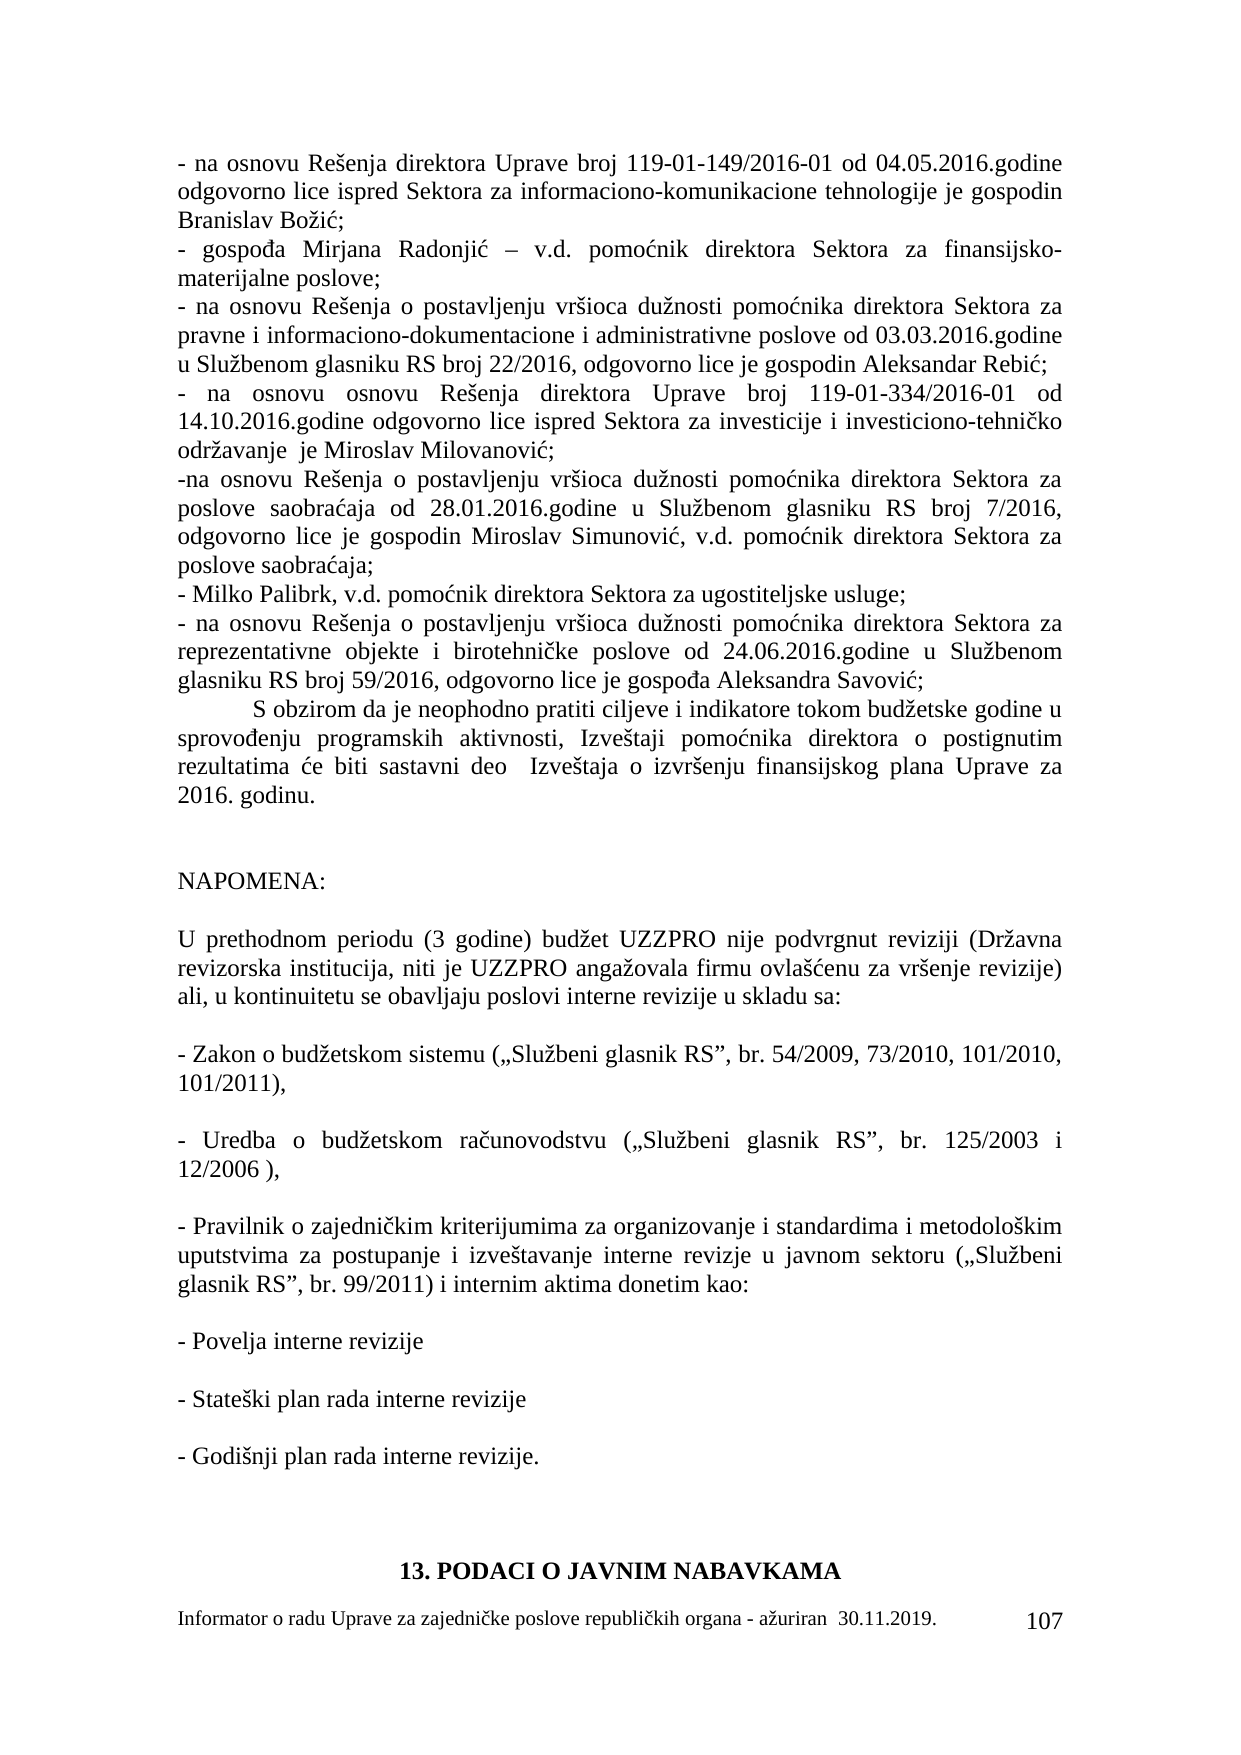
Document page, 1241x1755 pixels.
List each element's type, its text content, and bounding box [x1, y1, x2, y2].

text U prethodnom periodu (3 godine) budžet UZZPRO nije podvrgnut reviziji (Državna revizorska institucija, niti je UZZPRO angažovala firmu ovlašćenu za vršenje revizije) ali, u kontinuitetu se obavlјaju poslovi interne revizije u skladu sa: [177, 924, 1063, 1010]
text 13. PODACI O JAVNIM NABAVKAMA [177, 1556, 1063, 1585]
text - Milko Palibrk, v.d. pomoćnik direktora Sektora za ugostitelјske usluge; [177, 579, 1063, 608]
text - Uredba o budžetskom računovodstvu („Službeni glasnik RS”, br. 125/2003 i 12/2006 ), [177, 1125, 1063, 1183]
text - Stateški plan rada interne revizije [177, 1384, 1063, 1413]
text -na osnovu Rešenja o postavlјenju vršioca dužnosti pomoćnika direktora Sektora za poslove saobraćaja od 28.01.2016.godine u Službenom glasniku RS broj 7/2016, odgovorno lice je gospodin Miroslav Simunović, v.d. pomoćnik direktora Sektora za poslove saobraćaja; [177, 464, 1063, 579]
text - na osnovu Rešenja o postavlјenju vršioca dužnosti pomoćnika direktora Sektora za reprezentativne objekte i birotehničke poslove od 24.06.2016.godine u Službenom glasniku RS broj 59/2016, odgovorno lice je gospođa Aleksandra Savović; [177, 608, 1063, 694]
text - na osnovu Rešenja direktora Uprave broj 119-01-149/2016-01 od 04.05.2016.godine odgovorno lice ispred Sektora za informaciono-komunikacione tehnologije je gospodin Branislav Božić; [177, 148, 1063, 234]
text - gospođa Mirjana Radonjić – v.d. pomoćnik direktora Sektora za finansijsko-materijalne poslove; [177, 234, 1063, 291]
text - Zakon o budžetskom sistemu („Službeni glasnik RS”, br. 54/2009, 73/2010, 101/2010, 101/2011), [177, 1039, 1063, 1096]
text NAPOMENA: [177, 866, 1063, 895]
text S obzirom da je neophodno pratiti cilјeve i indikatore tokom budžetske godine u sprovođenju programskih aktivnosti, Izveštaji pomoćnika direktora o postignutim rezultatima će biti sastavni deo Izveštaja o izvršenju finansijskog plana Uprave za 2016. godinu. [177, 694, 1063, 809]
text - Godišnji plan rada interne revizije. [177, 1441, 1063, 1470]
text - Pravilnik o zajedničkim kriterijumima za organizovanje i standardima i metodološkim uputstvima za postupanje i izveštavanje interne revizje u javnom sektoru („Službeni glasnik RS”, br. 99/2011) i internim aktima donetim kao: [177, 1211, 1063, 1298]
text - na osnovu osnovu Rešenja direktora Uprave broj 119-01-334/2016-01 od 14.10.2016.godine odgovorno lice ispred Sektora za investicije i investiciono-tehničko održavanje je Miroslav Milovanović; [177, 378, 1063, 464]
text - na osnovu Rešenja o postavlјenju vršioca dužnosti pomoćnika direktora Sektora za pravne i informaciono-dokumentacione i administrativne poslove od 03.03.2016.godine u Službenom glasniku RS broj 22/2016, odgovorno lice je gospodin Aleksandar Rebić; [177, 291, 1063, 378]
text - Povelјa interne revizije [177, 1326, 1063, 1355]
